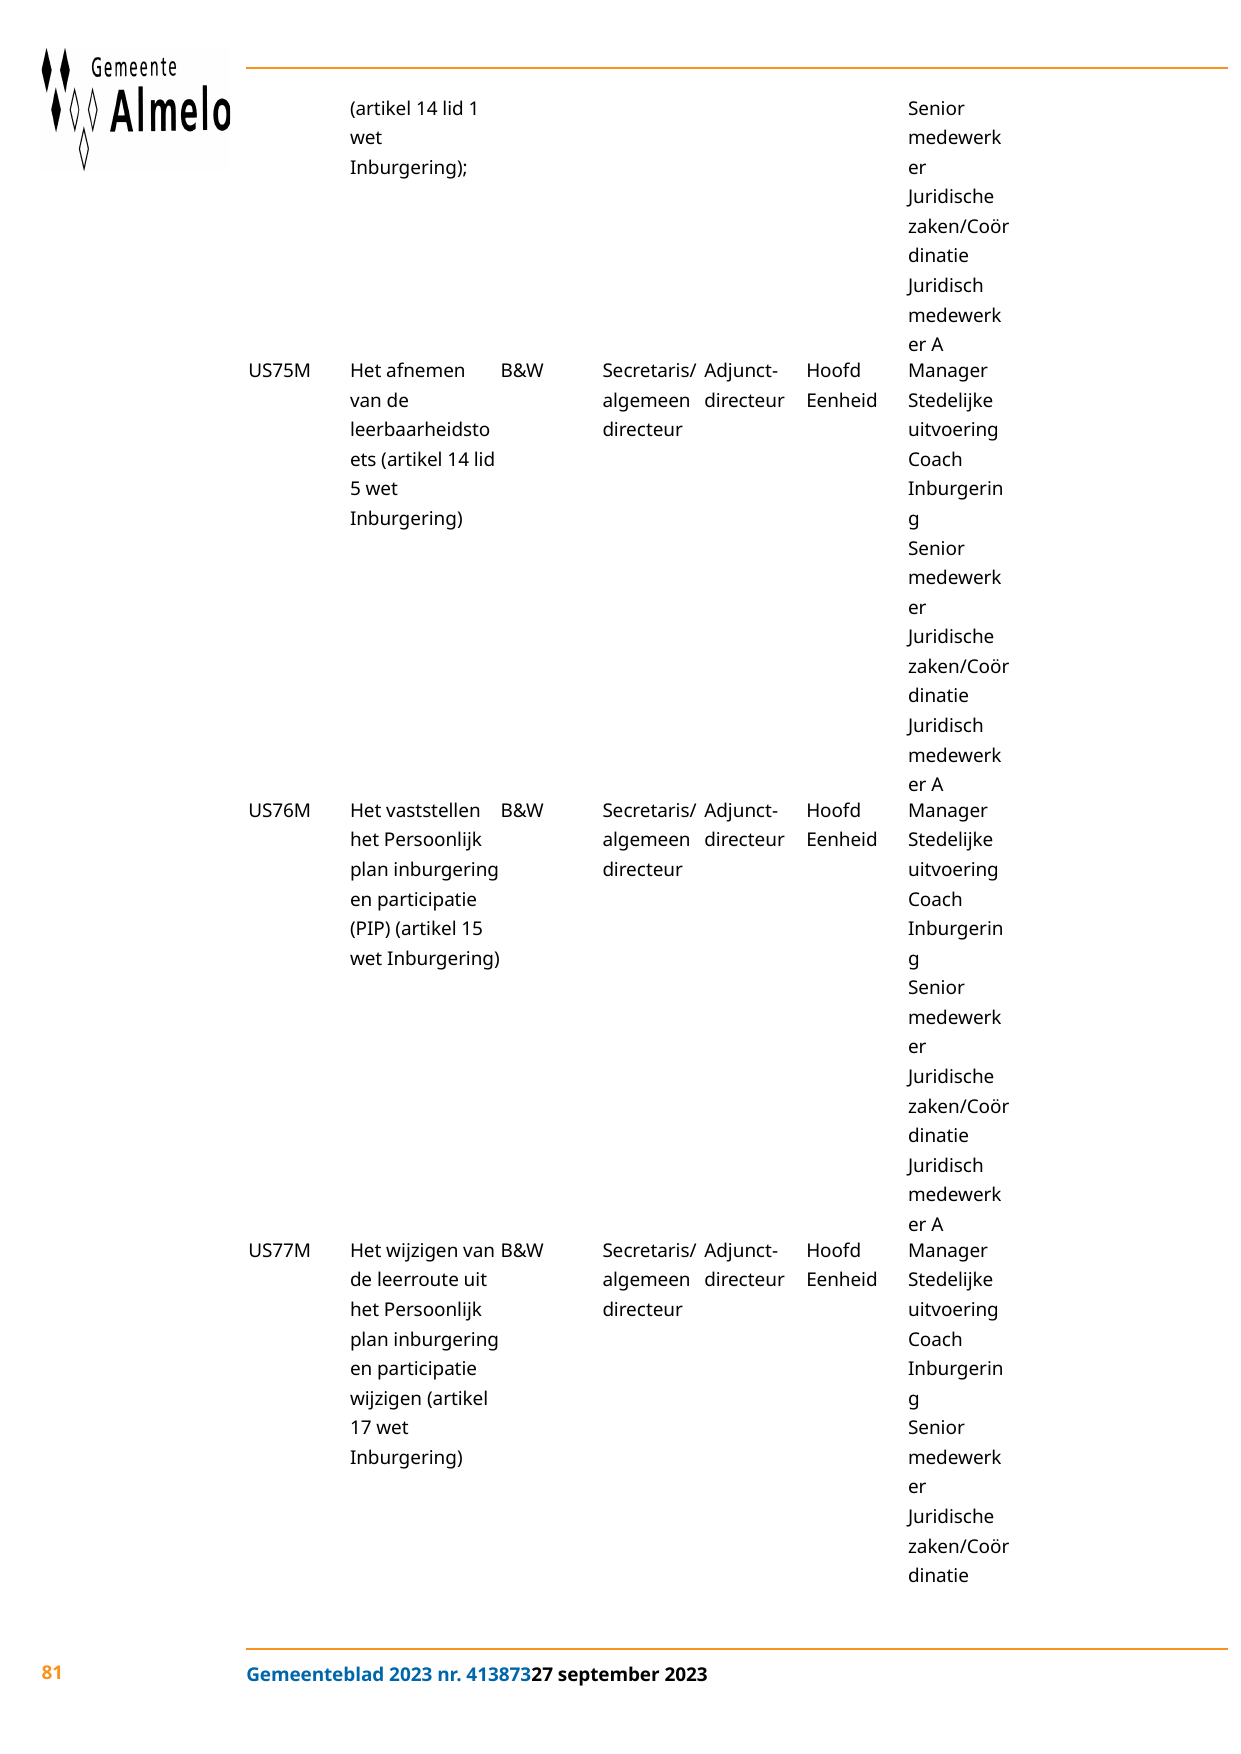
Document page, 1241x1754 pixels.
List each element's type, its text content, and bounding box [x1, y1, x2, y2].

table_cell Hoofd Eenheid [806, 1237, 908, 1588]
table_cell Manager Stedelijke uitvoering Coach Inburgering Senior medewerker Juridische zaken/Coördinatie Juridisch medewerker A [908, 357, 1010, 797]
table_cell [248, 95, 350, 357]
table_cell US77M [248, 1237, 350, 1588]
table_cell [1010, 797, 1152, 1237]
table_cell B&W [500, 1237, 602, 1588]
table_cell [1010, 357, 1152, 797]
table_cell Hoofd Eenheid [806, 357, 908, 797]
table_cell Manager Stedelijke uitvoering Coach Inburgering Senior medewerker Juridische zaken/Coördinatie Juridisch medewerker A [908, 797, 1010, 1237]
table_cell Het vaststellen het Persoonlijk plan inburgering en participatie (PIP) (artikel 15 wet Inburgering) [350, 797, 500, 1237]
table_cell Het wijzigen van de leerroute uit het Persoonlijk plan inburgering en participatie wijzigen (artikel 17 wet Inburgering) [350, 1237, 500, 1588]
table_cell [704, 95, 806, 357]
table_cell Manager Stedelijke uitvoering Coach Inburgering Senior medewerker Juridische zaken/Coördinatie [908, 1237, 1010, 1588]
table_cell [500, 95, 602, 357]
table_cell Adjunct-directeur [704, 357, 806, 797]
table_cell [806, 95, 908, 357]
table_cell B&W [500, 797, 602, 1237]
table_cell US75M [248, 357, 350, 797]
picture [41, 47, 231, 172]
table_cell Hoofd Eenheid [806, 797, 908, 1237]
table_cell (artikel 14 lid 1 wet Inburgering); [350, 95, 500, 357]
table_cell Secretaris/ algemeen directeur [602, 357, 704, 797]
table_cell Adjunct-directeur [704, 797, 806, 1237]
table_cell Secretaris/ algemeen directeur [602, 797, 704, 1237]
table_cell [602, 95, 704, 357]
table_cell B&W [500, 357, 602, 797]
table_cell [1010, 95, 1152, 357]
table_cell Senior medewerker Juridische zaken/Coördinatie Juridisch medewerker A [908, 95, 1010, 357]
table_cell Het afnemen van de leerbaarheidstoets (artikel 14 lid 5 wet Inburgering) [350, 357, 500, 797]
table_cell Secretaris/ algemeen directeur [602, 1237, 704, 1588]
table_cell US76M [248, 797, 350, 1237]
table_cell [1010, 1237, 1152, 1588]
table_cell Adjunct-directeur [704, 1237, 806, 1588]
